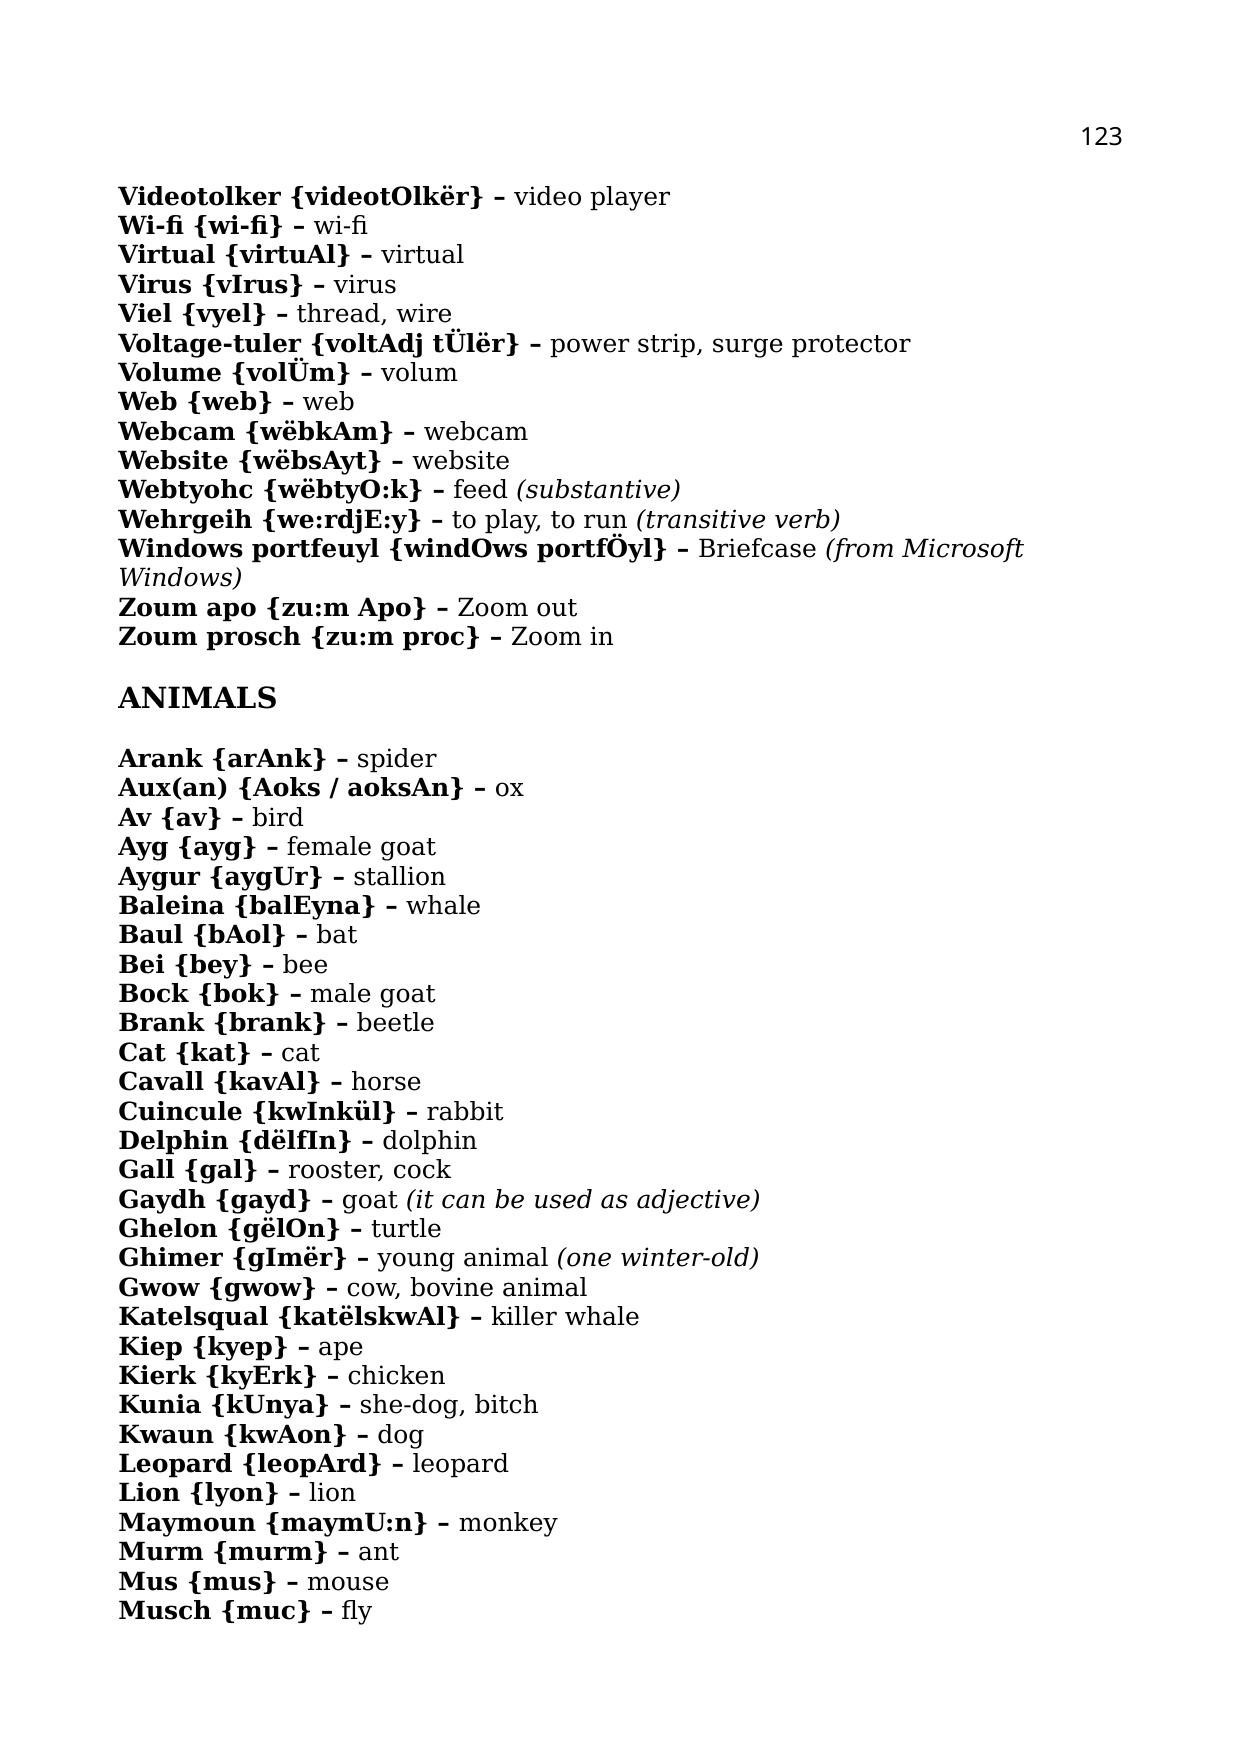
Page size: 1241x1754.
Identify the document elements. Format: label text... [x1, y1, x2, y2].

text Aux(an) {Aoks / aoksAn} – ox [118, 773, 1123, 803]
text Katelsqual {katëlskwAl} – killer whale [118, 1302, 1123, 1332]
text Brank {brank} – beetle [118, 1008, 1123, 1038]
text Maymoun {maymU:n} – monkey [118, 1508, 1123, 1537]
text Website {wëbsAyt} – website [118, 446, 1123, 475]
text Ghimer {gImër} – young animal (one winter-old) [118, 1243, 1123, 1273]
text Mus {mus} – mouse [118, 1567, 1123, 1596]
text Baul {bAol} – bat [118, 920, 1123, 950]
text Wehrgeih {we:rdjE:y} – to play, to run (transitive verb) [118, 505, 1123, 534]
text Webtyohc {wëbtyO:k} – feed (substantive) [118, 475, 1123, 505]
text Windows portfeuyl {windOws portfÖyl} – Briefcase (from Microsoft Windows) [118, 534, 1123, 593]
text Ghelon {gëlOn} – turtle [118, 1214, 1123, 1243]
text Cavall {kavAl} – horse [118, 1067, 1123, 1097]
text Leopard {leopArd} – leopard [118, 1449, 1123, 1478]
text Ayg {ayg} – female goat [118, 832, 1123, 862]
text Kierk {kyErk} – chicken [118, 1361, 1123, 1390]
text Gall {gal} – rooster, cock [118, 1155, 1123, 1185]
text Av {av} – bird [118, 803, 1123, 832]
text Lion {lyon} – lion [118, 1478, 1123, 1508]
text Arank {arAnk} – spider [118, 744, 1123, 773]
text Baleina {balEyna} – whale [118, 891, 1123, 920]
text Kunia {kUnya} – she-dog, bitch [118, 1390, 1123, 1420]
text Gaydh {gayd} – goat (it can be used as adjective) [118, 1185, 1123, 1214]
text Cuincule {kwInkül} – rabbit [118, 1097, 1123, 1126]
text Cat {kat} – cat [118, 1038, 1123, 1067]
text Delphin {dëlfIn} – dolphin [118, 1126, 1123, 1155]
text Zoum prosch {zu:m proc} – Zoom in [118, 622, 1123, 651]
text Kiep {kyep} – ape [118, 1332, 1123, 1361]
text Musch {muc} – fly [118, 1596, 1123, 1625]
text Aygur {aygUr} – stallion [118, 862, 1123, 891]
text Murm {murm} – ant [118, 1537, 1123, 1567]
text Voltage-tuler {voltAdj tÜlër} – power strip, surge protector [118, 328, 1123, 358]
text Videotolker {videotOlkër} – video player [118, 182, 1123, 211]
text Virus {vIrus} – virus [118, 270, 1123, 299]
text Volume {volÜm} – volum [118, 358, 1123, 387]
text Zoum apo {zu:m Apo} – Zoom out [118, 593, 1123, 622]
text Bei {bey} – bee [118, 950, 1123, 979]
text Viel {vyel} – thread, wire [118, 299, 1123, 328]
text Kwaun {kwAon} – dog [118, 1420, 1123, 1449]
text Virtual {virtuAl} – virtual [118, 240, 1123, 270]
text Webcam {wëbkAm} – webcam [118, 417, 1123, 446]
subtitle ANIMALS [118, 681, 1123, 715]
text Bock {bok} – male goat [118, 979, 1123, 1008]
text Gwow {gwow} – cow, bovine animal [118, 1273, 1123, 1302]
text Wi-fi {wi-fi} – wi-fi [118, 211, 1123, 240]
text Web {web} – web [118, 387, 1123, 417]
